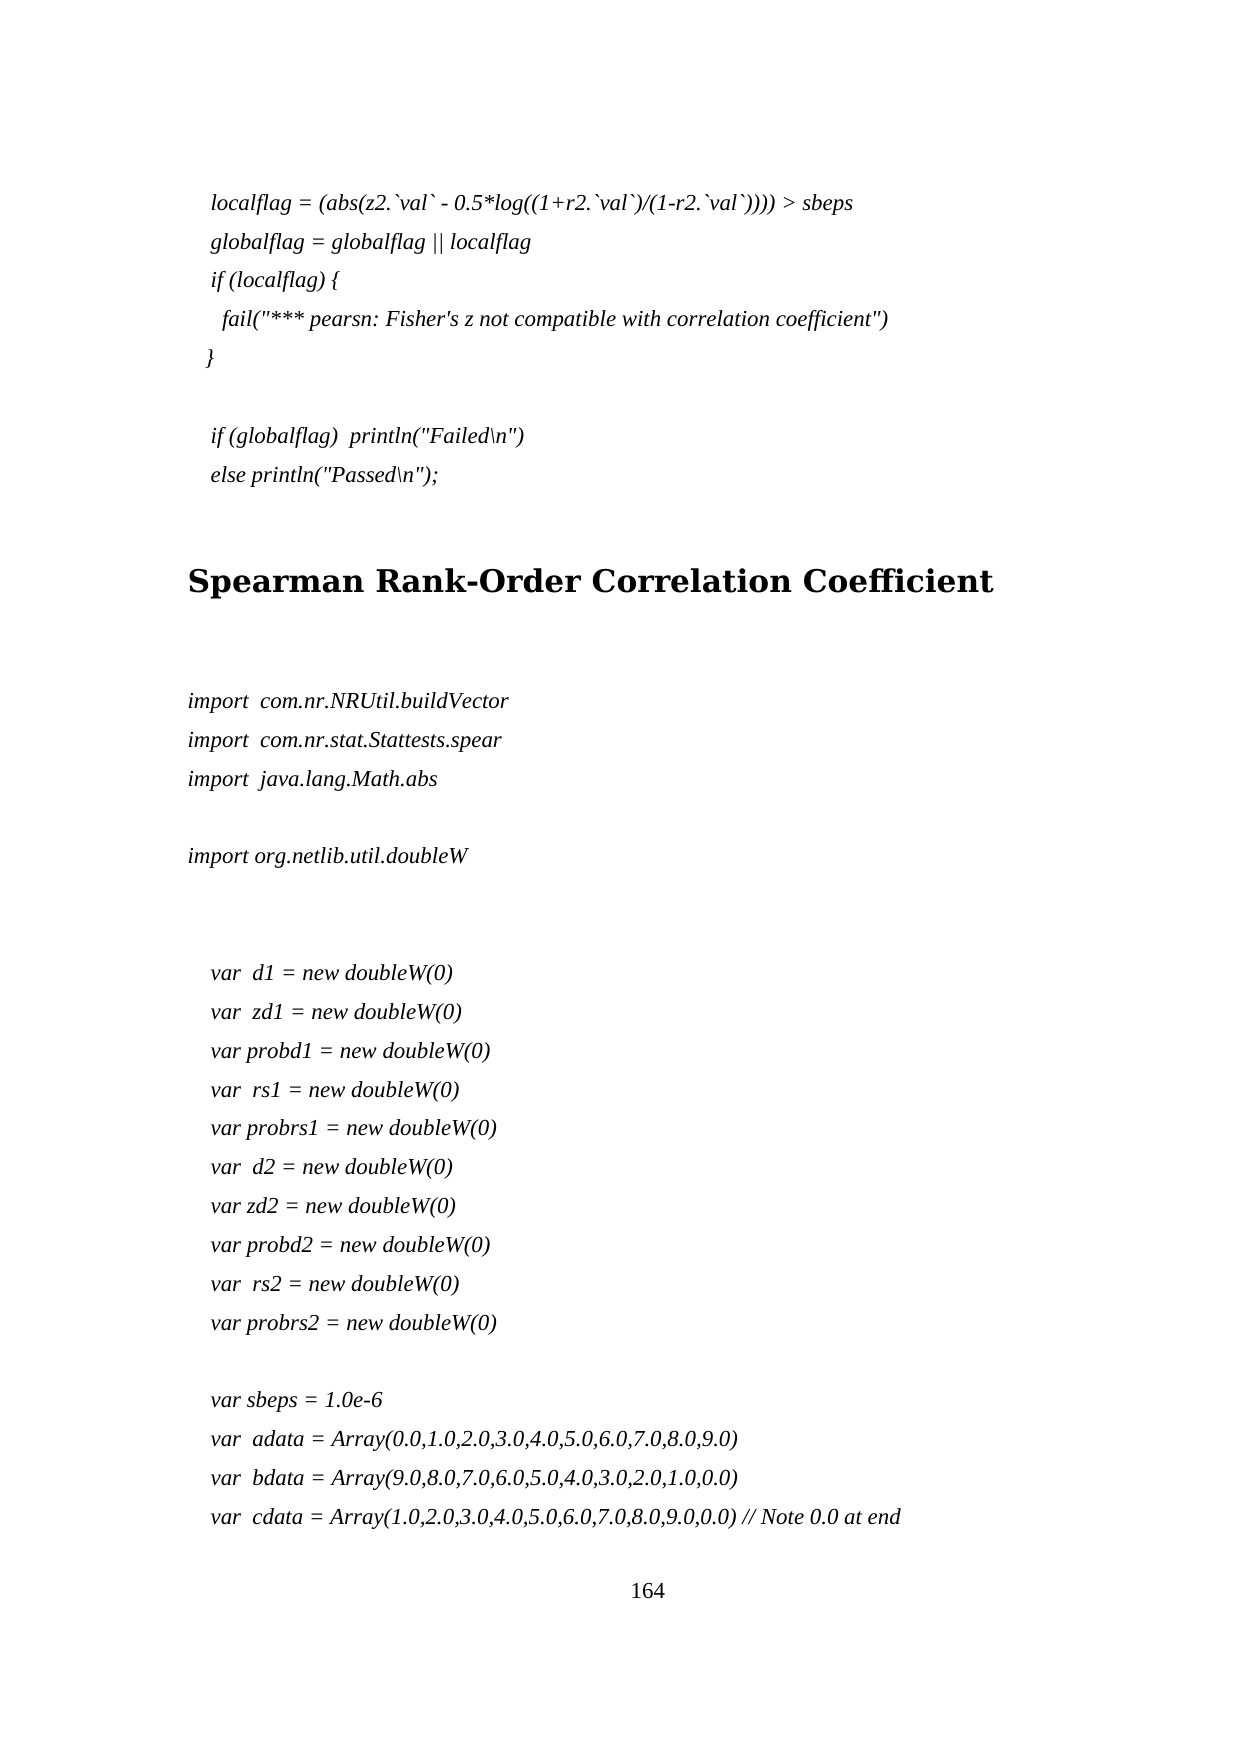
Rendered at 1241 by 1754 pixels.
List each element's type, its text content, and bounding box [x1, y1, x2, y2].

text var probd1 = new doubleW(0) [187, 1037, 1108, 1063]
text var sbeps = 1.0e-6 [187, 1386, 1108, 1413]
text if (localflag) { [187, 267, 1108, 293]
text var d1 = new doubleW(0) [187, 959, 1108, 985]
text if (globalflag) println("Failed\n") [187, 422, 1108, 448]
text var probrs1 = new doubleW(0) [187, 1114, 1108, 1141]
text localflag = (abs(z2.`val` - 0.5*log((1+r2.`val`)/(1-r2.`val`)))) > sbeps [187, 189, 1108, 215]
text } [187, 344, 1108, 371]
text fail("*** pearsn: Fisher's z not compatible with correlation coefficient") [187, 305, 1108, 332]
text var zd2 = new doubleW(0) [187, 1192, 1108, 1218]
text else println("Passed\n"); [187, 461, 1108, 487]
text import java.lang.Math.abs [187, 765, 1108, 791]
subtitle Spearman Rank-Order Correlation Coefficient [187, 563, 1108, 600]
text import org.netlib.util.doubleW [187, 842, 1108, 869]
text var adata = Array(0.0,1.0,2.0,3.0,4.0,5.0,6.0,7.0,8.0,9.0) [187, 1425, 1108, 1452]
text var d2 = new doubleW(0) [187, 1153, 1108, 1180]
text import com.nr.NRUtil.buildVector [187, 687, 1108, 713]
text var zd1 = new doubleW(0) [187, 998, 1108, 1024]
text var bdata = Array(9.0,8.0,7.0,6.0,5.0,4.0,3.0,2.0,1.0,0.0) [187, 1464, 1108, 1491]
text var rs1 = new doubleW(0) [187, 1076, 1108, 1102]
text var rs2 = new doubleW(0) [187, 1270, 1108, 1296]
text var probd2 = new doubleW(0) [187, 1231, 1108, 1257]
text globalflag = globalflag || localflag [187, 228, 1108, 254]
text import com.nr.stat.Stattests.spear [187, 726, 1108, 752]
text var cdata = Array(1.0,2.0,3.0,4.0,5.0,6.0,7.0,8.0,9.0,0.0) // Note 0.0 at end [187, 1503, 1108, 1529]
text var probrs2 = new doubleW(0) [187, 1309, 1108, 1335]
